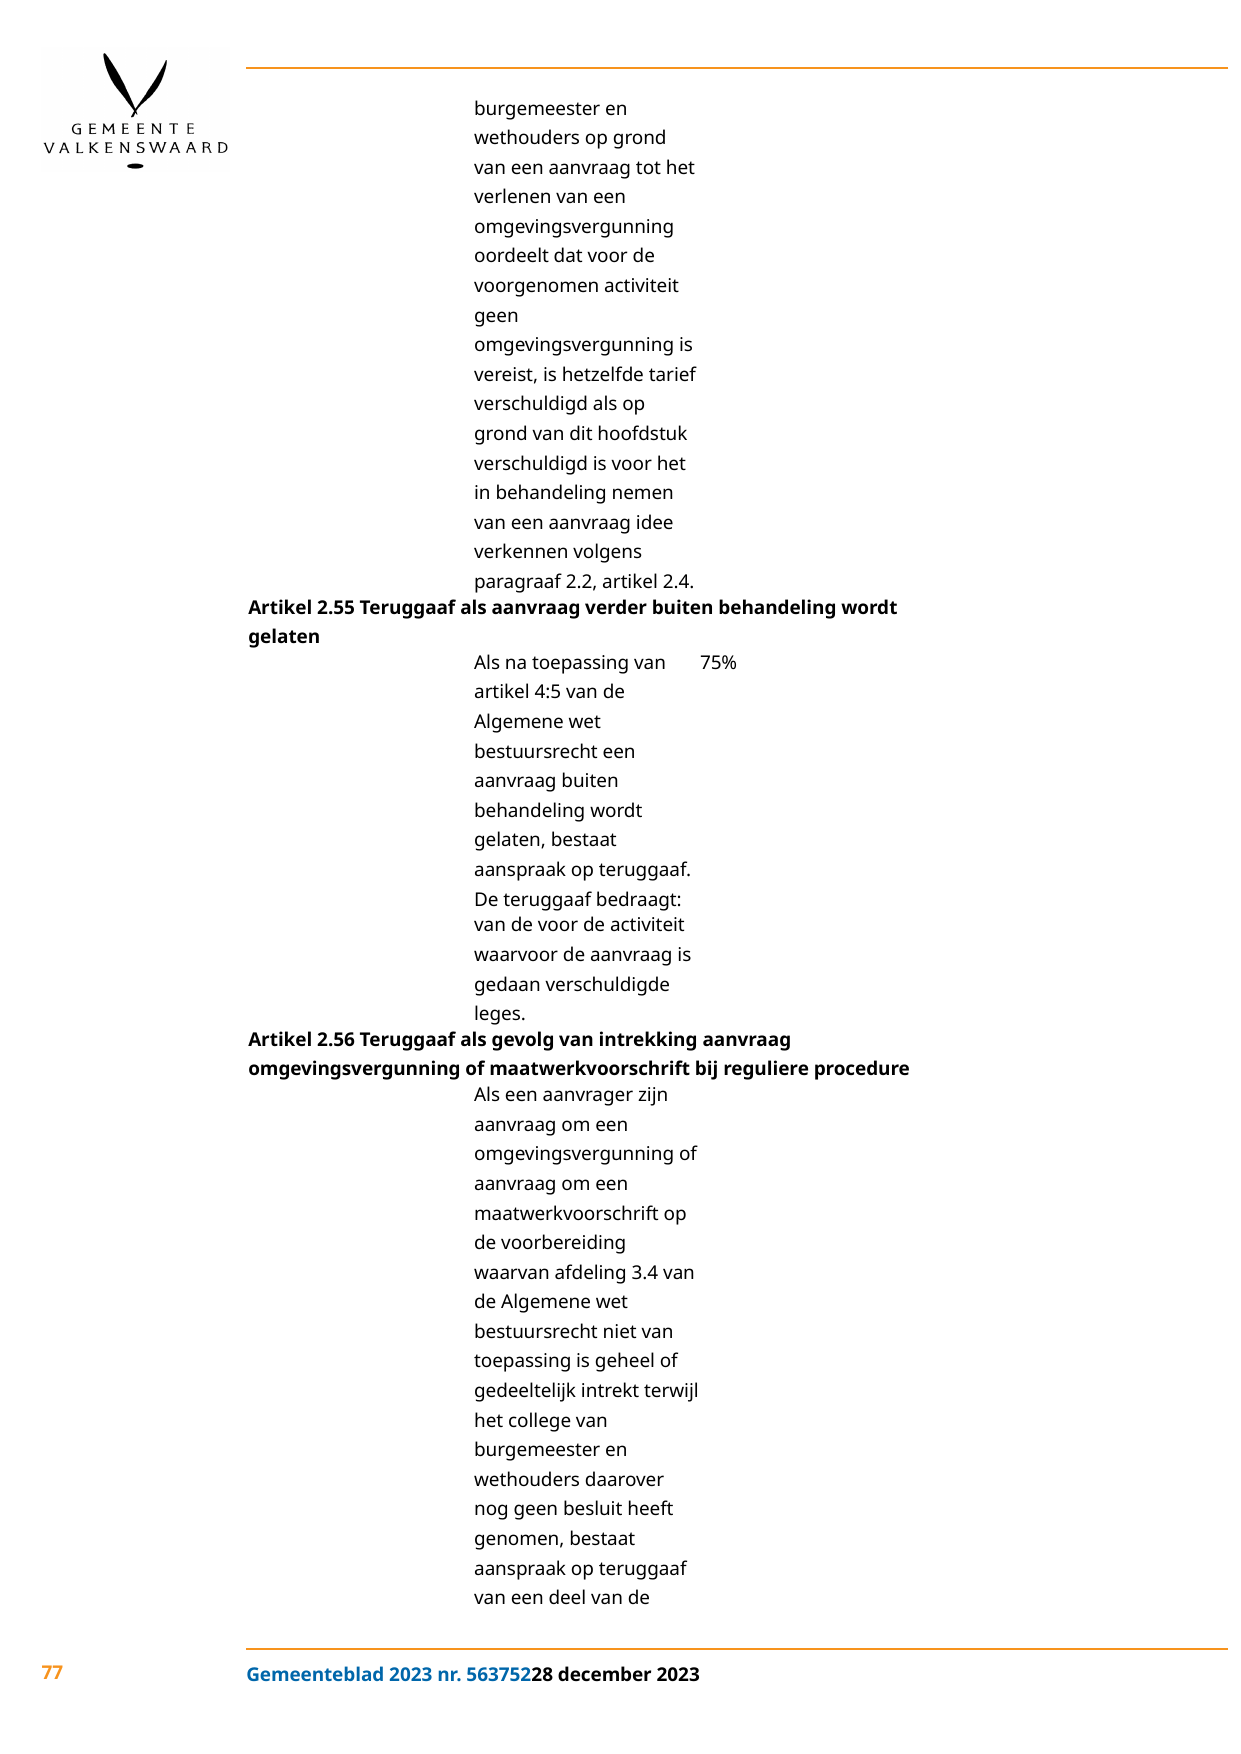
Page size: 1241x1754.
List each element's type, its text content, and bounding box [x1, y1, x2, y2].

table_cell [700, 95, 926, 594]
table_cell Als na toepassing van artikel 4:5 van de Algemene wet bestuursrecht een aanvraag buiten behandeling wordt gelaten, bestaat aanspraak op teruggaaf. De teruggaaf bedraagt: [474, 649, 700, 912]
table_cell [700, 1081, 926, 1610]
table_cell [248, 1081, 474, 1610]
table_cell [248, 95, 474, 594]
table_cell [700, 912, 926, 1026]
table_cell [926, 594, 1152, 649]
table_cell Artikel 2.56 Teruggaaf als gevolg van intrekking aanvraag omgevingsvergunning of maatwerkvoorschrift bij reguliere procedure [248, 1026, 926, 1081]
table_cell [248, 912, 474, 1026]
table_cell [926, 649, 1152, 912]
table_cell burgemeester en wethouders op grond van een aanvraag tot het verlenen van een omgevingsvergunning oordeelt dat voor de voorgenomen activiteit geen omgevingsvergunning is vereist, is hetzelfde tarief verschuldigd als op grond van dit hoofdstuk verschuldigd is voor het in behandeling nemen van een aanvraag idee verkennen volgens paragraaf 2.2, artikel 2.4. [474, 95, 700, 594]
table_cell [926, 912, 1152, 1026]
table_cell [926, 95, 1152, 594]
table_cell [926, 1081, 1152, 1610]
table_cell Als een aanvrager zijn aanvraag om een omgevingsvergunning of aanvraag om een maatwerkvoorschrift op de voorbereiding waarvan afdeling 3.4 van de Algemene wet bestuursrecht niet van toepassing is geheel of gedeeltelijk intrekt terwijl het college van burgemeester en wethouders daarover nog geen besluit heeft genomen, bestaat aanspraak op teruggaaf van een deel van de [474, 1081, 700, 1610]
table_cell Artikel 2.55 Teruggaaf als aanvraag verder buiten behandeling wordt gelaten [248, 594, 926, 649]
table_cell 75% [700, 649, 926, 912]
table_cell [248, 649, 474, 912]
table_cell van de voor de activiteit waarvoor de aanvraag is gedaan verschuldigde leges. [474, 912, 700, 1026]
table_cell [926, 1026, 1152, 1081]
picture [41, 47, 231, 172]
